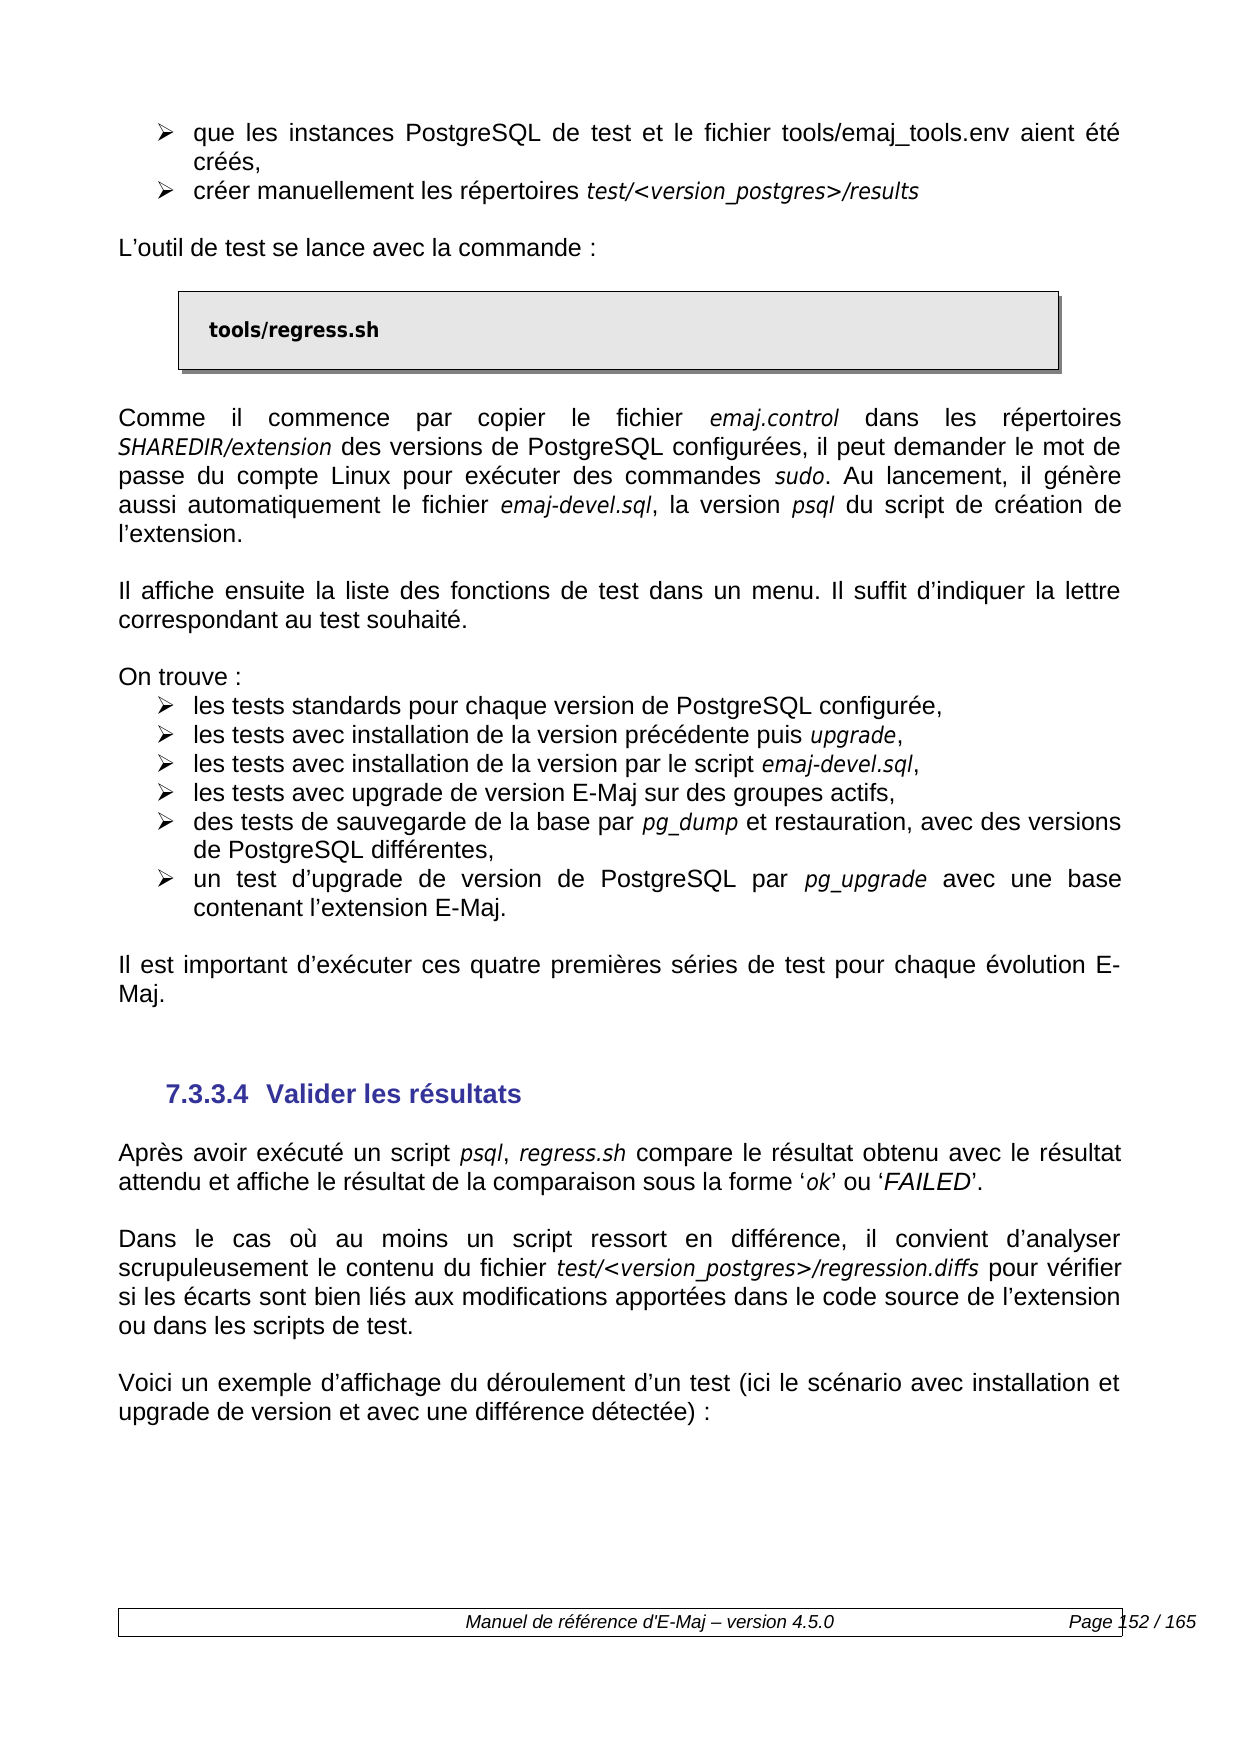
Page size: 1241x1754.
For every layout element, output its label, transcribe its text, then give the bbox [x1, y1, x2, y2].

text On trouve : [118, 662, 1122, 691]
list les tests avec upgrade de version E-Maj sur des groupes actifs, [156, 778, 1122, 806]
list les tests standards pour chaque version de PostgreSQL configurée, [156, 691, 1122, 720]
list que les instances PostgreSQL de test et le fichier tools/emaj_tools.env aient été créés, [156, 118, 1122, 176]
text L’outil de test se lance avec la commande : [118, 233, 1122, 262]
text Comme il commence par copier le fichier emaj.control dans les répertoires SHAREDIR/extension des versions de PostgreSQL configurées, il peut demander le mot de passe du compte Linux pour exécuter des commandes sudo. Au lancement, il génère aussi automatiquement le fichier emaj-devel.sql, la version psql du script de création de l’extension. [118, 403, 1122, 547]
list un test d’upgrade de version de PostgreSQL par pg_upgrade avec une base contenant l’extension E-Maj. [156, 864, 1122, 922]
text tools/regress.sh [179, 315, 1058, 339]
text Il est important d’exécuter ces quatre premières séries de test pour chaque évolution E-Maj. [118, 950, 1122, 1008]
list des tests de sauvegarde de la base par pg_dump et restauration, avec des versions de PostgreSQL différentes, [156, 806, 1122, 864]
text Dans le cas où au moins un script ressort en différence, il convient d’analyser scrupuleusement le contenu du fichier test/<version_postgres>/regression.diffs pour vérifier si les écarts sont bien liés aux modifications apportées dans le code source de l’extension ou dans les scripts de test. [118, 1224, 1122, 1339]
list les tests avec installation de la version par le script emaj-devel.sql, [156, 749, 1122, 778]
text Il affiche ensuite la liste des fonctions de test dans un menu. Il suffit d’indiquer la lettre correspondant au test souhaité. [118, 576, 1122, 633]
list créer manuellement les répertoires test/<version_postgres>/results [156, 176, 1122, 204]
text Après avoir exécuté un script psql, regress.sh compare le résultat obtenu avec le résultat attendu et affiche le résultat de la comparaison sous la forme ‘ok’ ou ‘FAILED’. [118, 1138, 1122, 1196]
list les tests avec installation de la version précédente puis upgrade, [156, 720, 1122, 749]
text Voici un exemple d’affichage du déroulement d’un test (ici le scénario avec installation et upgrade de version et avec une différence détectée) : [118, 1368, 1122, 1426]
subtitle Valider les résultats [165, 1078, 1122, 1109]
